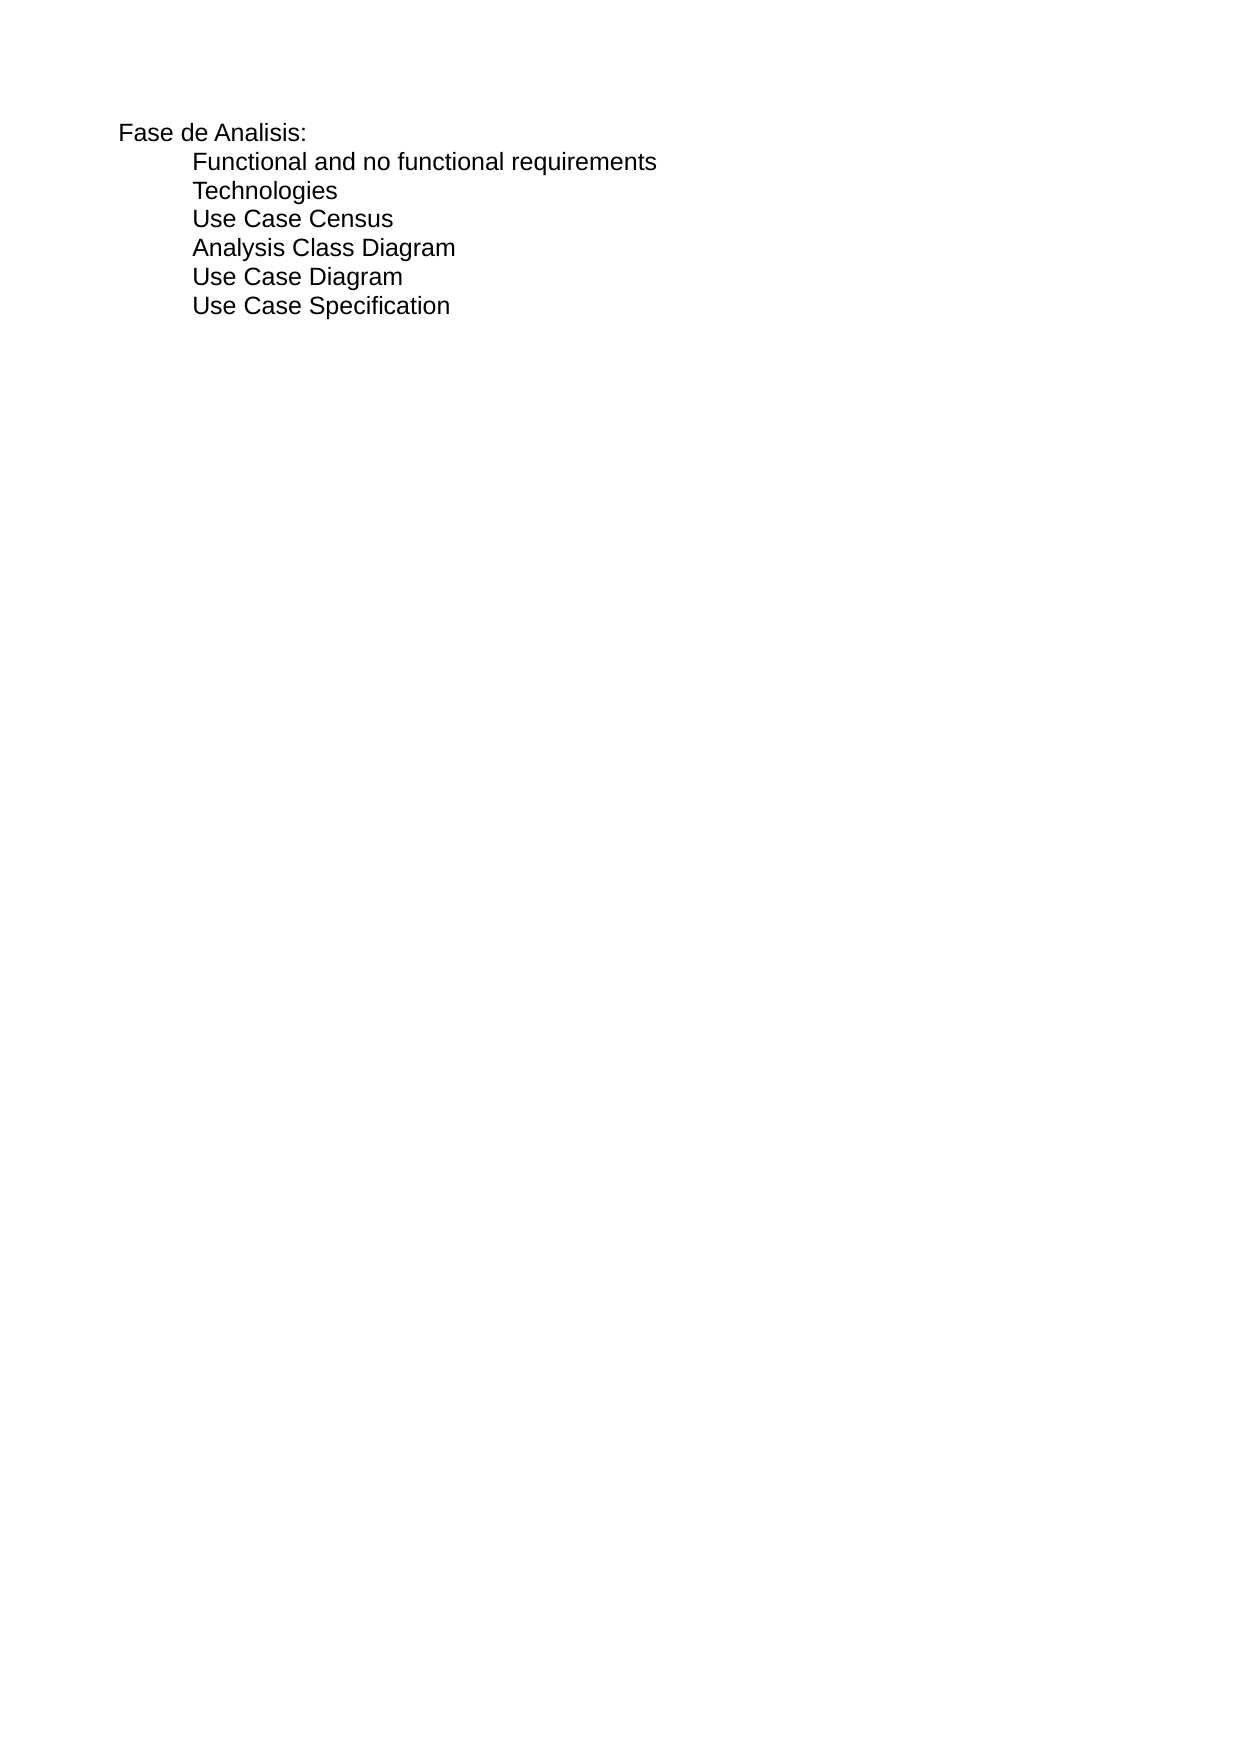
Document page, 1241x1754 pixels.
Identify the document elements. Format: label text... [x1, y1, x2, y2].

text Use Case Census [118, 204, 1122, 233]
text Use Case Diagram [118, 262, 1122, 291]
text Analysis Class Diagram [118, 233, 1122, 262]
text Functional and no functional requirements [118, 147, 1122, 176]
text Fase de Analisis: [118, 118, 1122, 147]
text Technologies [118, 176, 1122, 204]
text Use Case Specification [118, 291, 1122, 319]
